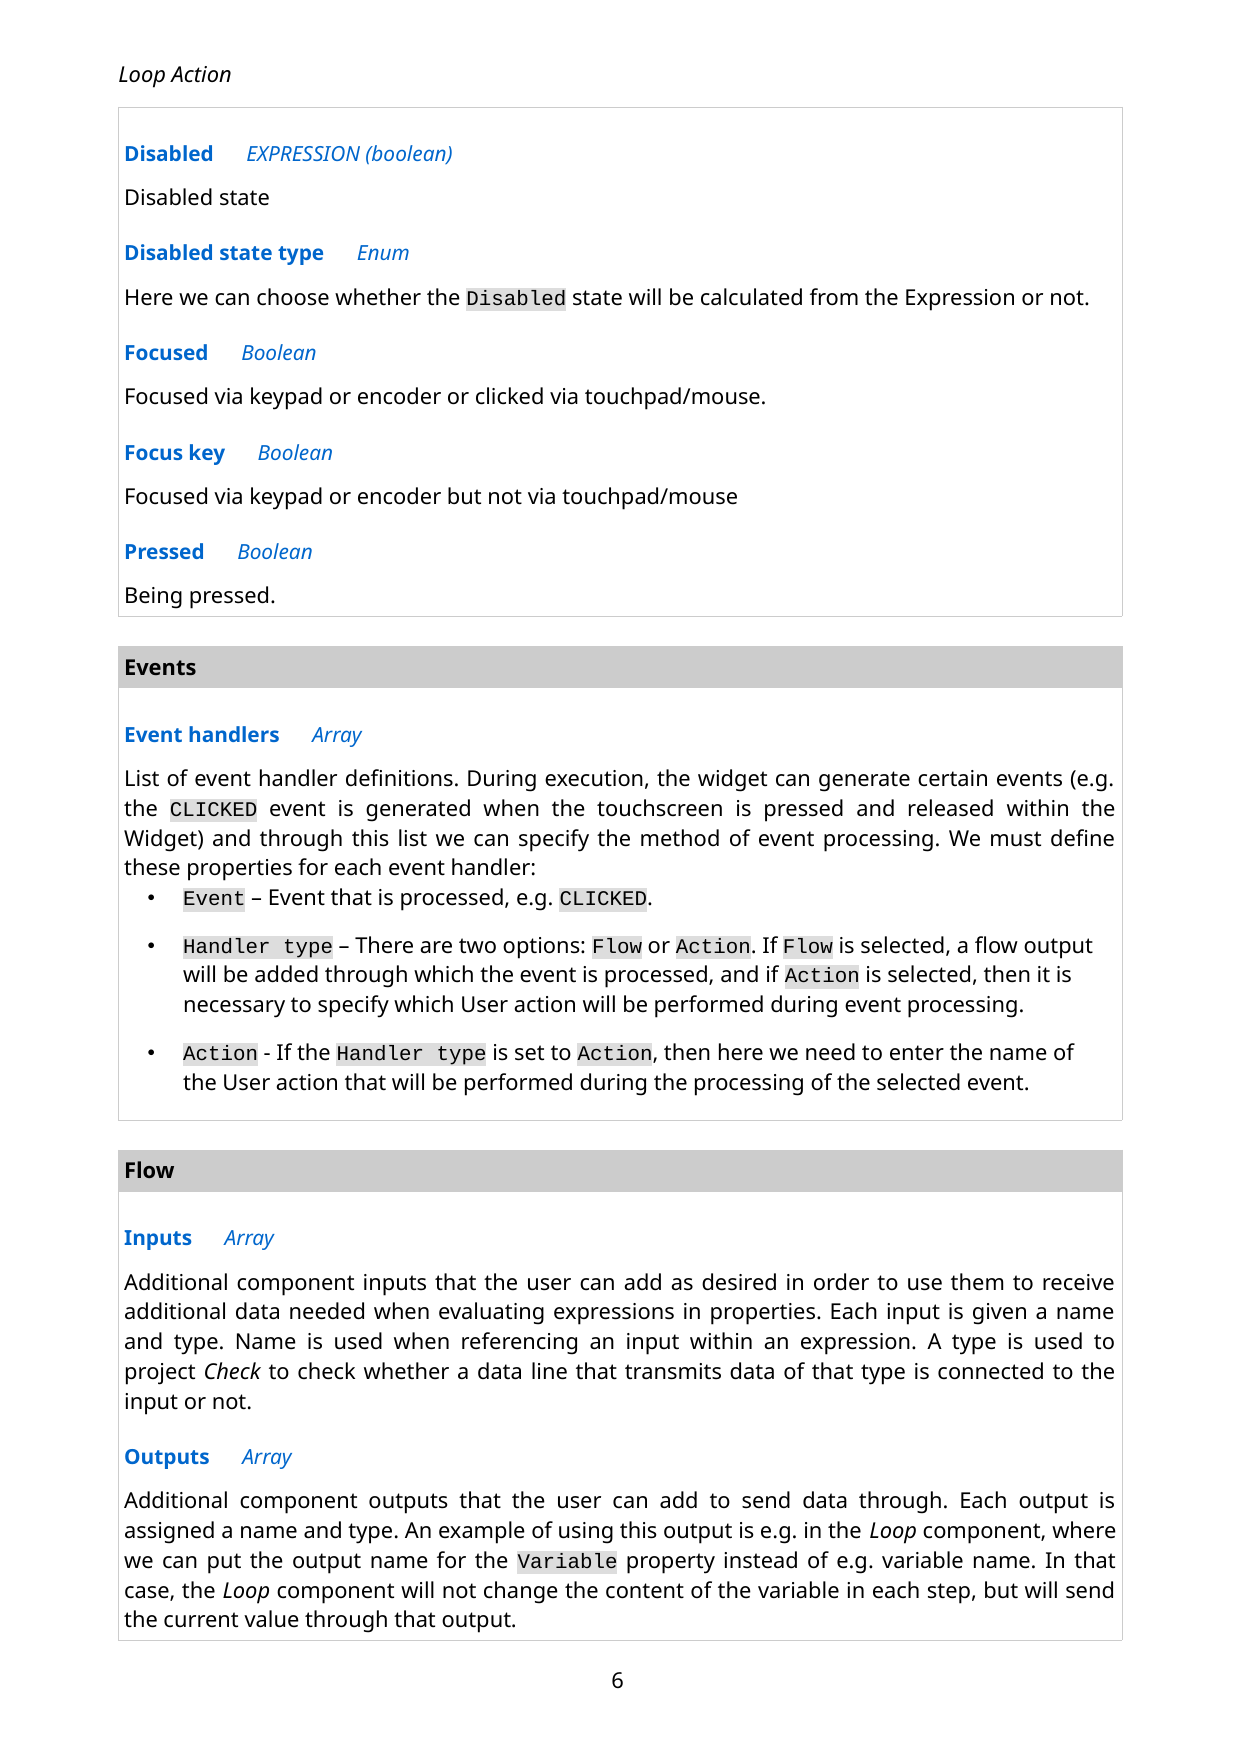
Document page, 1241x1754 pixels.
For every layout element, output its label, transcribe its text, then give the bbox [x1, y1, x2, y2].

table_cell Disabled EXPRESSION (boolean) Disabled state Disabled state type Enum Here we can choose whether the Disabled state will be calculated from the Expression or not. Focused Boolean Focused via keypad or encoder or clicked via touchpad/mouse. Focus key Boolean Focused via keypad or encoder but not via touchpad/mouse Pressed Boolean Being pressed. [119, 108, 1122, 616]
table_header Events [119, 647, 1122, 687]
table_cell Inputs Array Additional component inputs that the user can add as desired in order to use them to receive additional data needed when evaluating expressions in properties. Each input is given a name and type. Name is used when referencing an input within an expression. A type is used to project Check to check whether a data line that transmits data of that type is connected to the input or not. Outputs Array Additional component outputs that the user can add to send data through. Each output is assigned a name and type. An example of using this output is e.g. in the Loop component, where we can put the output name for the Variable property instead of e.g. variable name. In that case, the Loop component will not change the content of the variable in each step, but will send the current value through that output. [119, 1192, 1122, 1640]
table_header Flow [119, 1151, 1122, 1191]
table_cell Event handlers Array List of event handler definitions. During execution, the widget can generate certain events (e.g. the CLICKED event is generated when the touchscreen is pressed and released within the Widget) and through this list we can specify the method of event processing. We must define these properties for each event handler: Event – Event that is processed, e.g. CLICKED. Handler type – There are two options: Flow or Action. If Flow is selected, a flow output will be added through which the event is processed, and if Action is selected, then it is necessary to specify which User action will be performed during event processing. Action - If the Handler type is set to Action, then here we need to enter the name of the User action that will be performed during the processing of the selected event. [119, 688, 1122, 1120]
